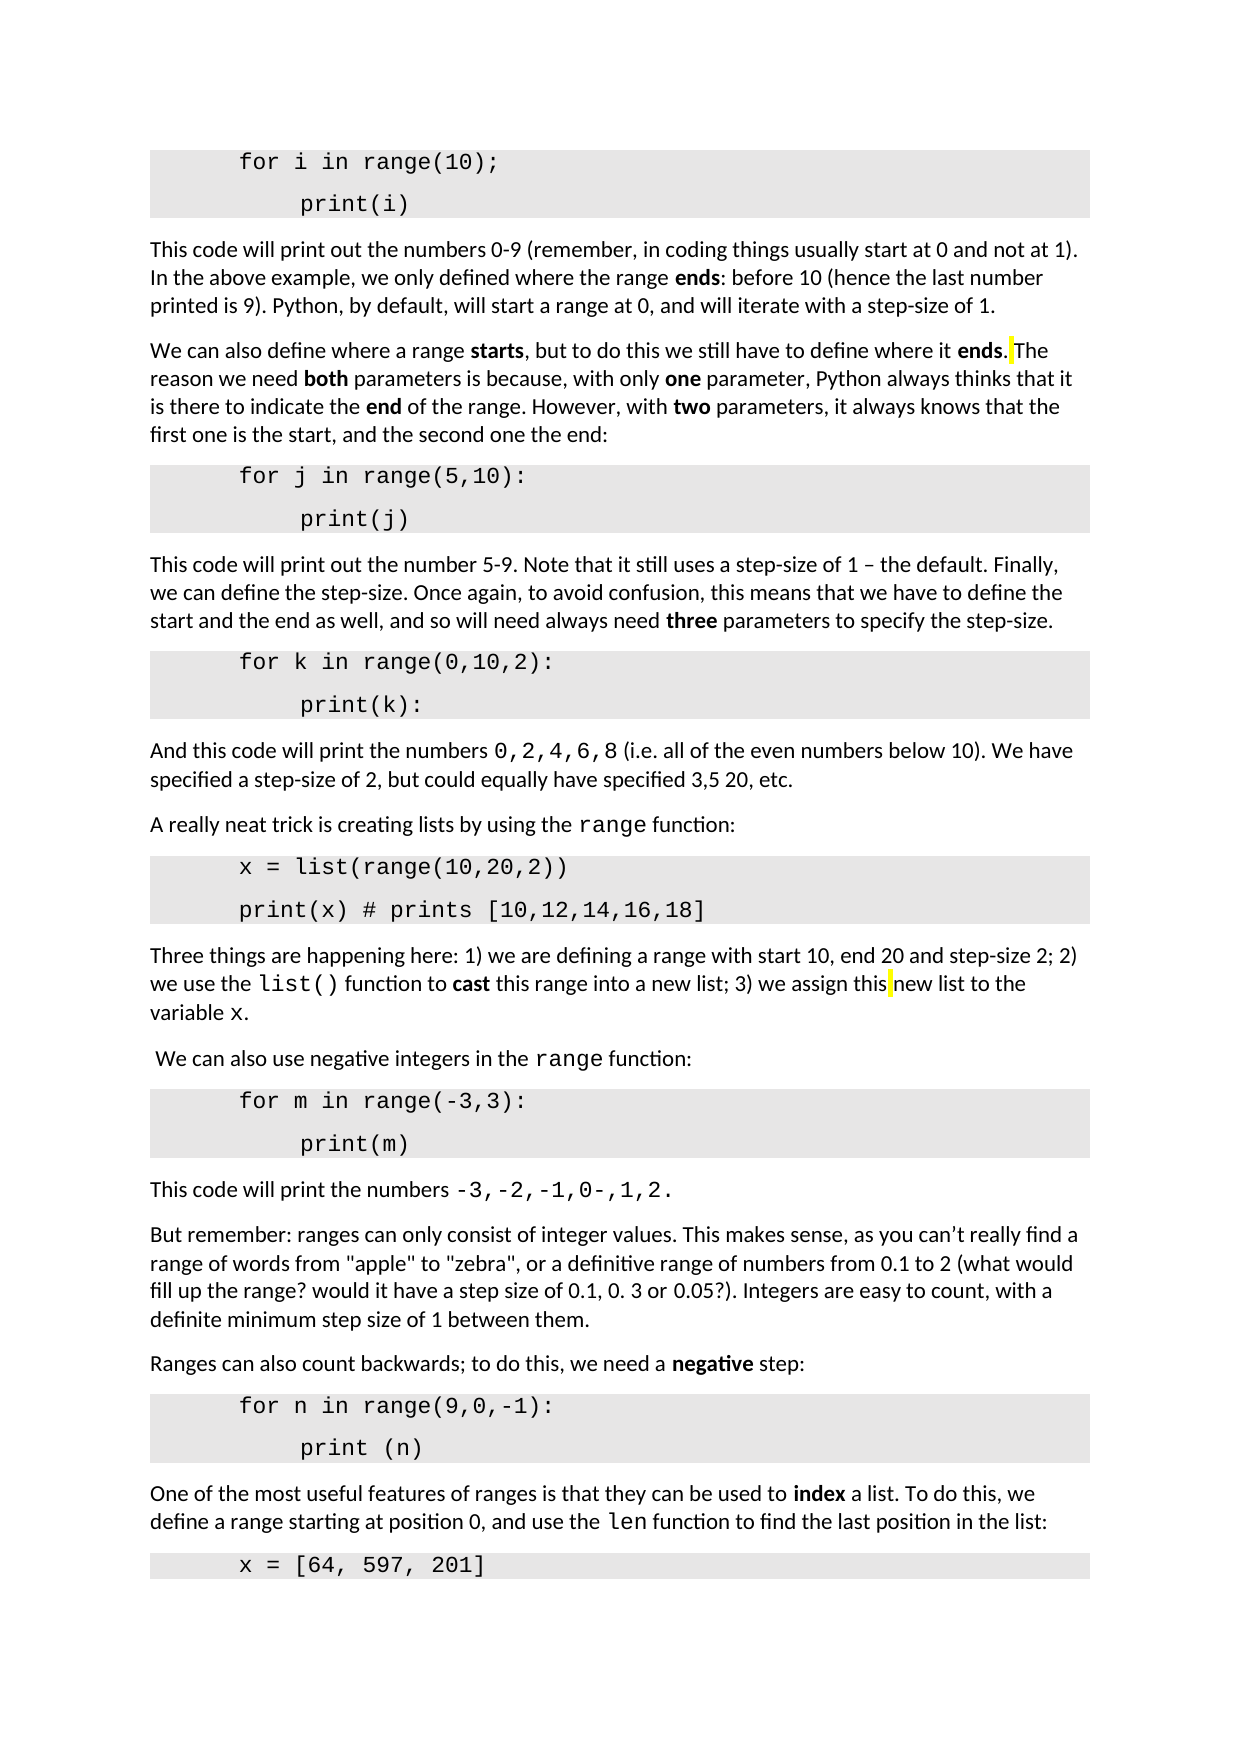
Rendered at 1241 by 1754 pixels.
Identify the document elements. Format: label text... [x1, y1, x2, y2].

text print(x) # prints [10,12,14,16,18] [150, 898, 1090, 924]
text Three things are happening here: 1) we are defining a range with start 10, end 20 and step-size 2; 2) we use the list() function to cast this range into a new list; 3) we assign this new list to the variable x. [150, 941, 1090, 1027]
text A really neat trick is creating lists by using the range function: [150, 810, 1090, 839]
text for k in range(0,10,2): [150, 651, 1090, 677]
text print(m) [150, 1132, 1090, 1158]
text And this code will print the numbers 0,2,4,6,8 (i.e. all of the even numbers below 10). We have specified a step-size of 2, but could equally have specified 3,5 20, etc. [150, 736, 1090, 793]
text One of the most useful features of ranges is that they can be used to index a list. To do this, we define a range starting at position 0, and use the len function to find the last position in the list: [150, 1479, 1090, 1536]
text We can also define where a range starts, but to do this we still have to define where it ends. The reason we need both parameters is because, with only one parameter, Python always thinks that it is there to indicate the end of the range. However, with two parameters, it always knows that the first one is the start, and the second one the end: [150, 336, 1090, 448]
text x = [64, 597, 201] [150, 1553, 1090, 1579]
text print(j) [150, 507, 1090, 533]
text We can also use negative integers in the range function: [150, 1044, 1090, 1073]
text for j in range(5,10): [150, 465, 1090, 491]
text print(k): [150, 693, 1090, 719]
text for m in range(-3,3): [150, 1089, 1090, 1116]
text for n in range(9,0,-1): [150, 1394, 1090, 1420]
text But remember: ranges can only consist of integer values. This makes sense, as you can’t really find a range of words from "apple" to "zebra", or a definitive range of numbers from 0.1 to 2 (what would fill up the range? would it have a step size of 0.1, 0. 3 or 0.05?). Integers are easy to count, with a definite minimum step size of 1 between them. [150, 1221, 1090, 1333]
text This code will print the numbers -3,-2,-1,0-,1,2. [150, 1175, 1090, 1204]
text Ranges can also count backwards; to do this, we need a negative step: [150, 1349, 1090, 1377]
text print(i) [150, 193, 1090, 218]
text for i in range(10); [150, 150, 1090, 176]
text x = list(range(10,20,2)) [150, 856, 1090, 881]
text print (n) [150, 1437, 1090, 1463]
text This code will print out the numbers 0-9 (remember, in coding things usually start at 0 and not at 1). In the above example, we only defined where the range ends: before 10 (hence the last number printed is 9). Python, by default, will start a range at 0, and will iterate with a step-size of 1. [150, 235, 1090, 319]
text This code will print out the number 5-9. Note that it still uses a step-size of 1 – the default. Finally, we can define the step-size. Once again, to avoid confusion, this means that we have to define the start and the end as well, and so will need always need three parameters to specify the step-size. [150, 550, 1090, 634]
